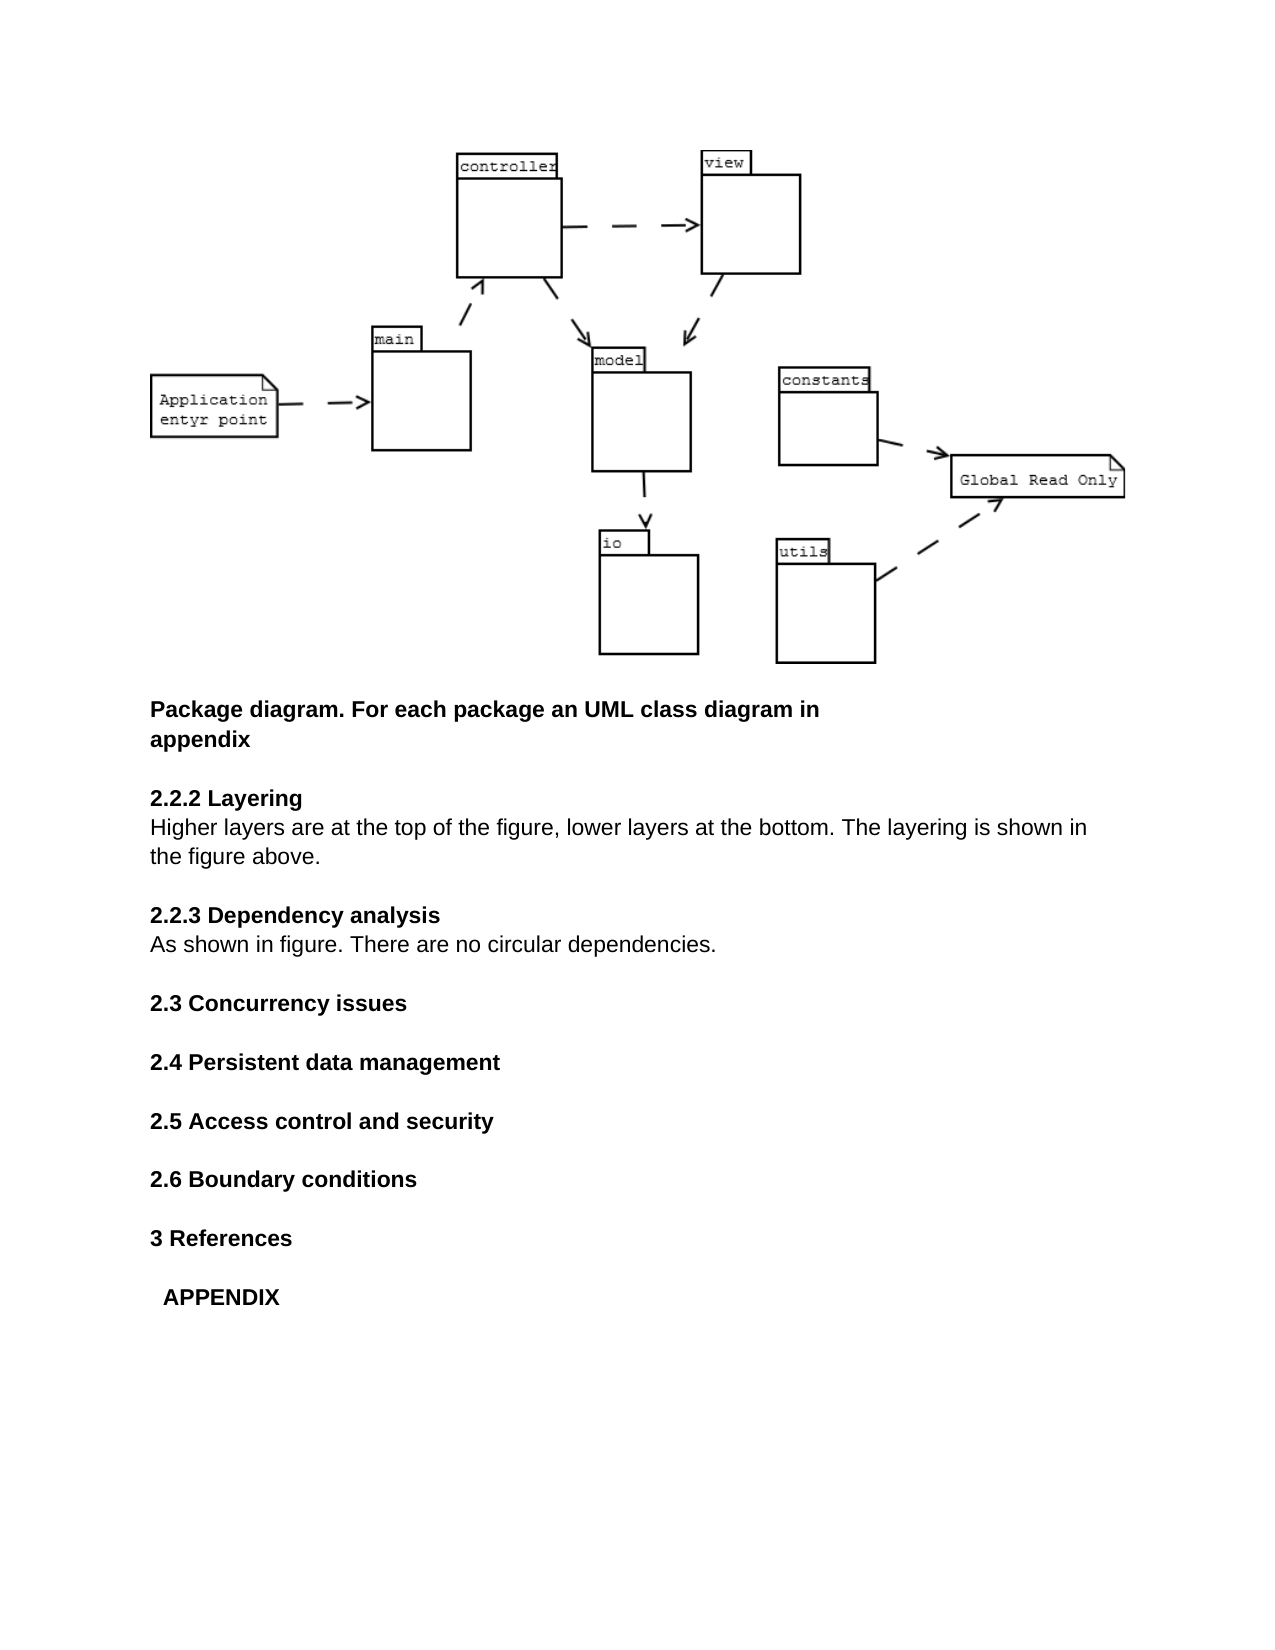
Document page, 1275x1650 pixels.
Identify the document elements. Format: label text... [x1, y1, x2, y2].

text Package diagram. For each package an UML class diagram in appendix [150, 668, 1125, 752]
picture [150, 150, 1125, 664]
text 2.2.3 Dependency analysis As shown in figure. There are no circular dependencies. [150, 873, 1125, 958]
text 2.3 Concurrency issues 2.4 Persistent data management 2.5 Access control and security 2.6 Boundary conditions 3 References APPENDIX [150, 962, 1125, 1310]
text 2.2.2 Layering Higher layers are at the top of the figure, lower layers at the bottom. The layering is shown in the figure above. [150, 785, 1125, 870]
